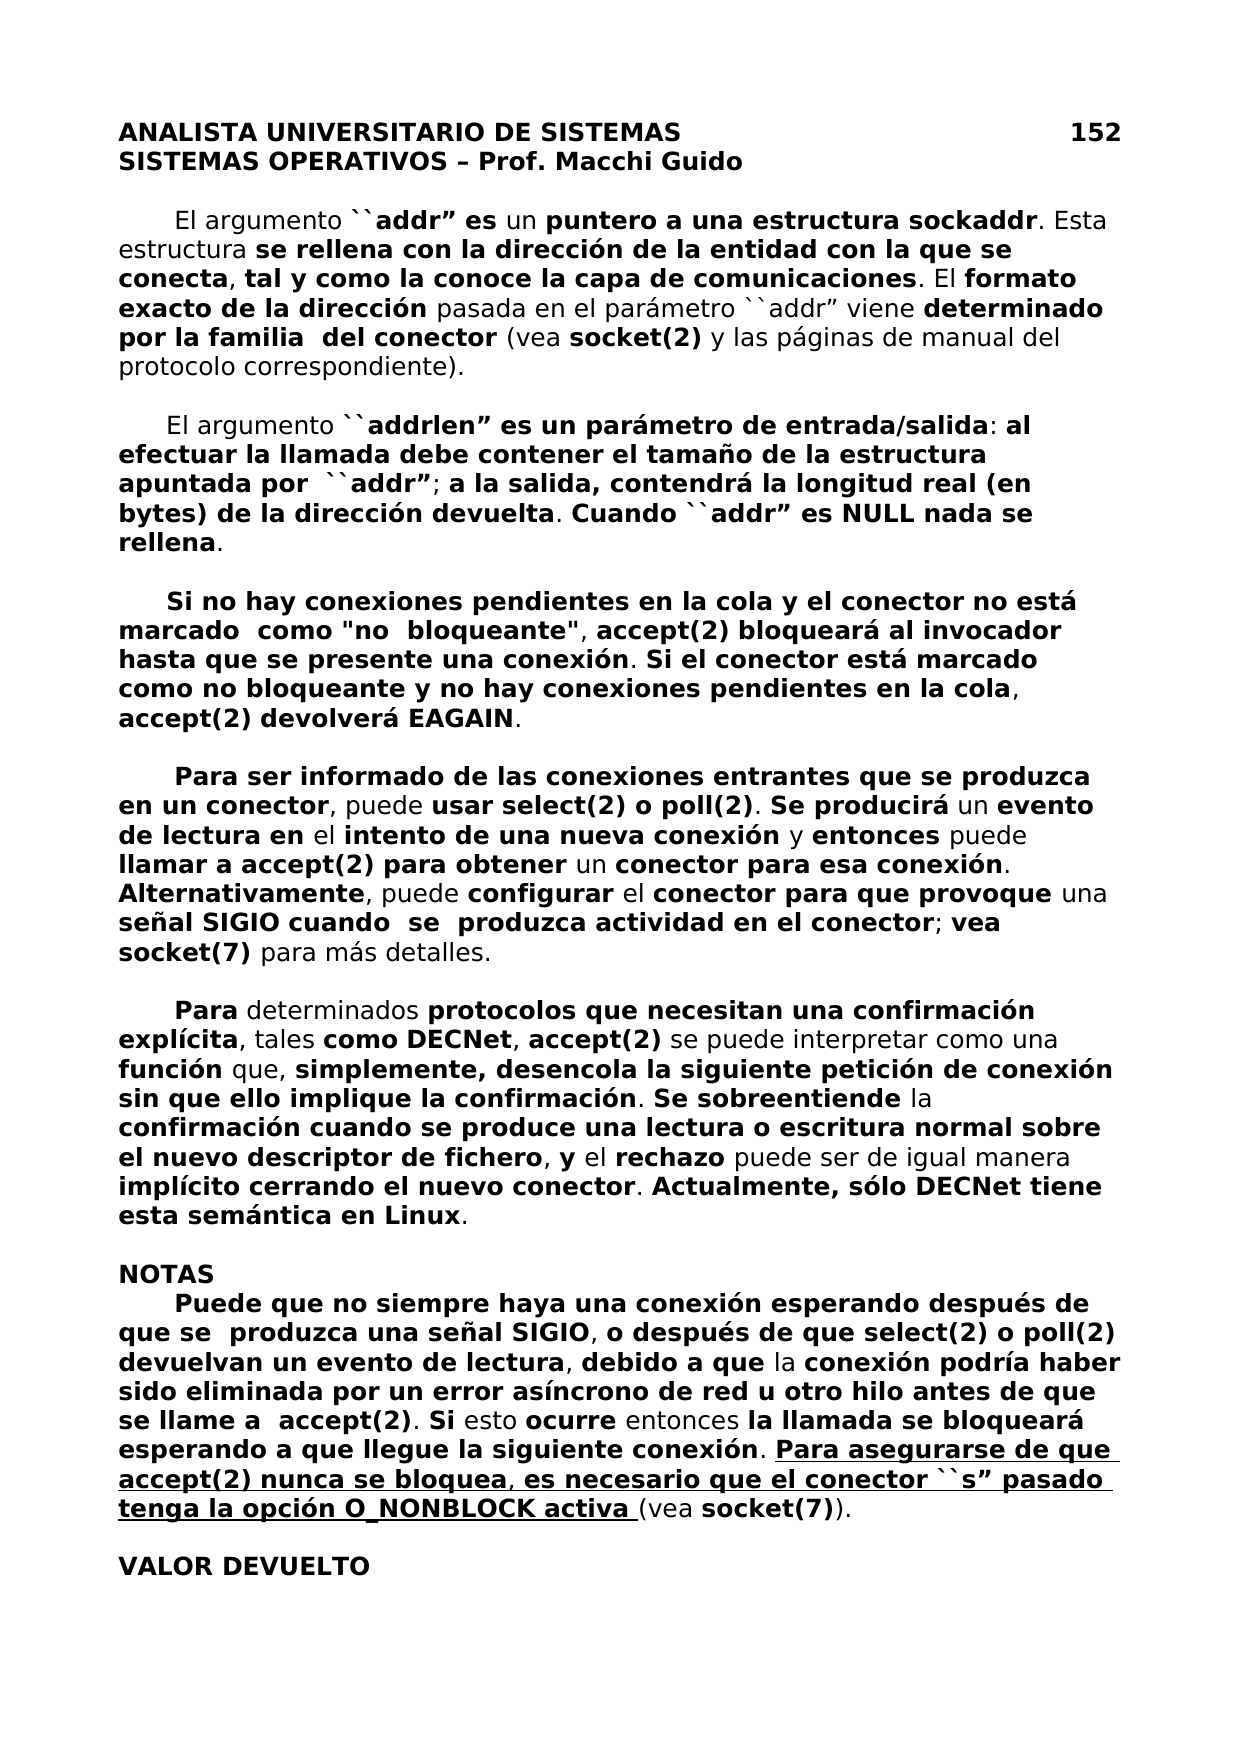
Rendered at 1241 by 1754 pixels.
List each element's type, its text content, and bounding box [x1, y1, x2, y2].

text NOTAS [118, 1260, 1122, 1289]
text Puede que no siempre haya una conexión esperando después de que se produzca una señal SIGIO, o después de que select(2) o poll(2) devuelvan un evento de lectura, debido a que la conexión podría haber sido eliminada por un error asíncrono de red u otro hilo antes de que se llame a accept(2). Si esto ocurre entonces la llamada se bloqueará esperando a que llegue la siguiente conexión. Para asegurarse de que accept(2) nunca se bloquea, es necesario que el conector ``s” pasado tenga la opción O_NONBLOCK activa (vea socket(7)). [118, 1289, 1122, 1523]
text Para determinados protocolos que necesitan una confirmación explícita, tales como DECNet, accept(2) se puede interpretar como una función que, simplemente, desencola la siguiente petición de conexión sin que ello implique la confirmación. Se sobreentiende la confirmación cuando se produce una lectura o escritura normal sobre el nuevo descriptor de fichero, y el rechazo puede ser de igual manera implícito cerrando el nuevo conector. Actualmente, sólo DECNet tiene esta semántica en Linux. [118, 996, 1122, 1231]
text Para ser informado de las conexiones entrantes que se produzca en un conector, puede usar select(2) o poll(2). Se producirá un evento de lectura en el intento de una nueva conexión y entonces puede llamar a accept(2) para obtener un conector para esa conexión. Alternativamente, puede configurar el conector para que provoque una señal SIGIO cuando se produzca actividad en el conector; vea socket(7) para más detalles. [118, 762, 1122, 967]
text El argumento ``addrlen” es un parámetro de entrada/salida: al efectuar la llamada debe contener el tamaño de la estructura apuntada por ``addr”; a la salida, contendrá la longitud real (en bytes) de la dirección devuelta. Cuando ``addr” es NULL nada se rellena. [118, 411, 1122, 557]
text Si no hay conexiones pendientes en la cola y el conector no está marcado como "no bloqueante", accept(2) bloqueará al invocador hasta que se presente una conexión. Si el conector está marcado como no bloqueante y no hay conexiones pendientes en la cola, accept(2) devolverá EAGAIN. [118, 587, 1122, 733]
text El argumento ``addr” es un puntero a una estructura sockaddr. Esta estructura se rellena con la dirección de la entidad con la que se conecta, tal y como la conoce la capa de comunicaciones. El formato exacto de la dirección pasada en el parámetro ``addr” viene determinado por la familia del conector (vea socket(2) y las páginas de manual del protocolo correspondiente). [118, 206, 1122, 382]
text VALOR DEVUELTO [118, 1553, 1122, 1582]
